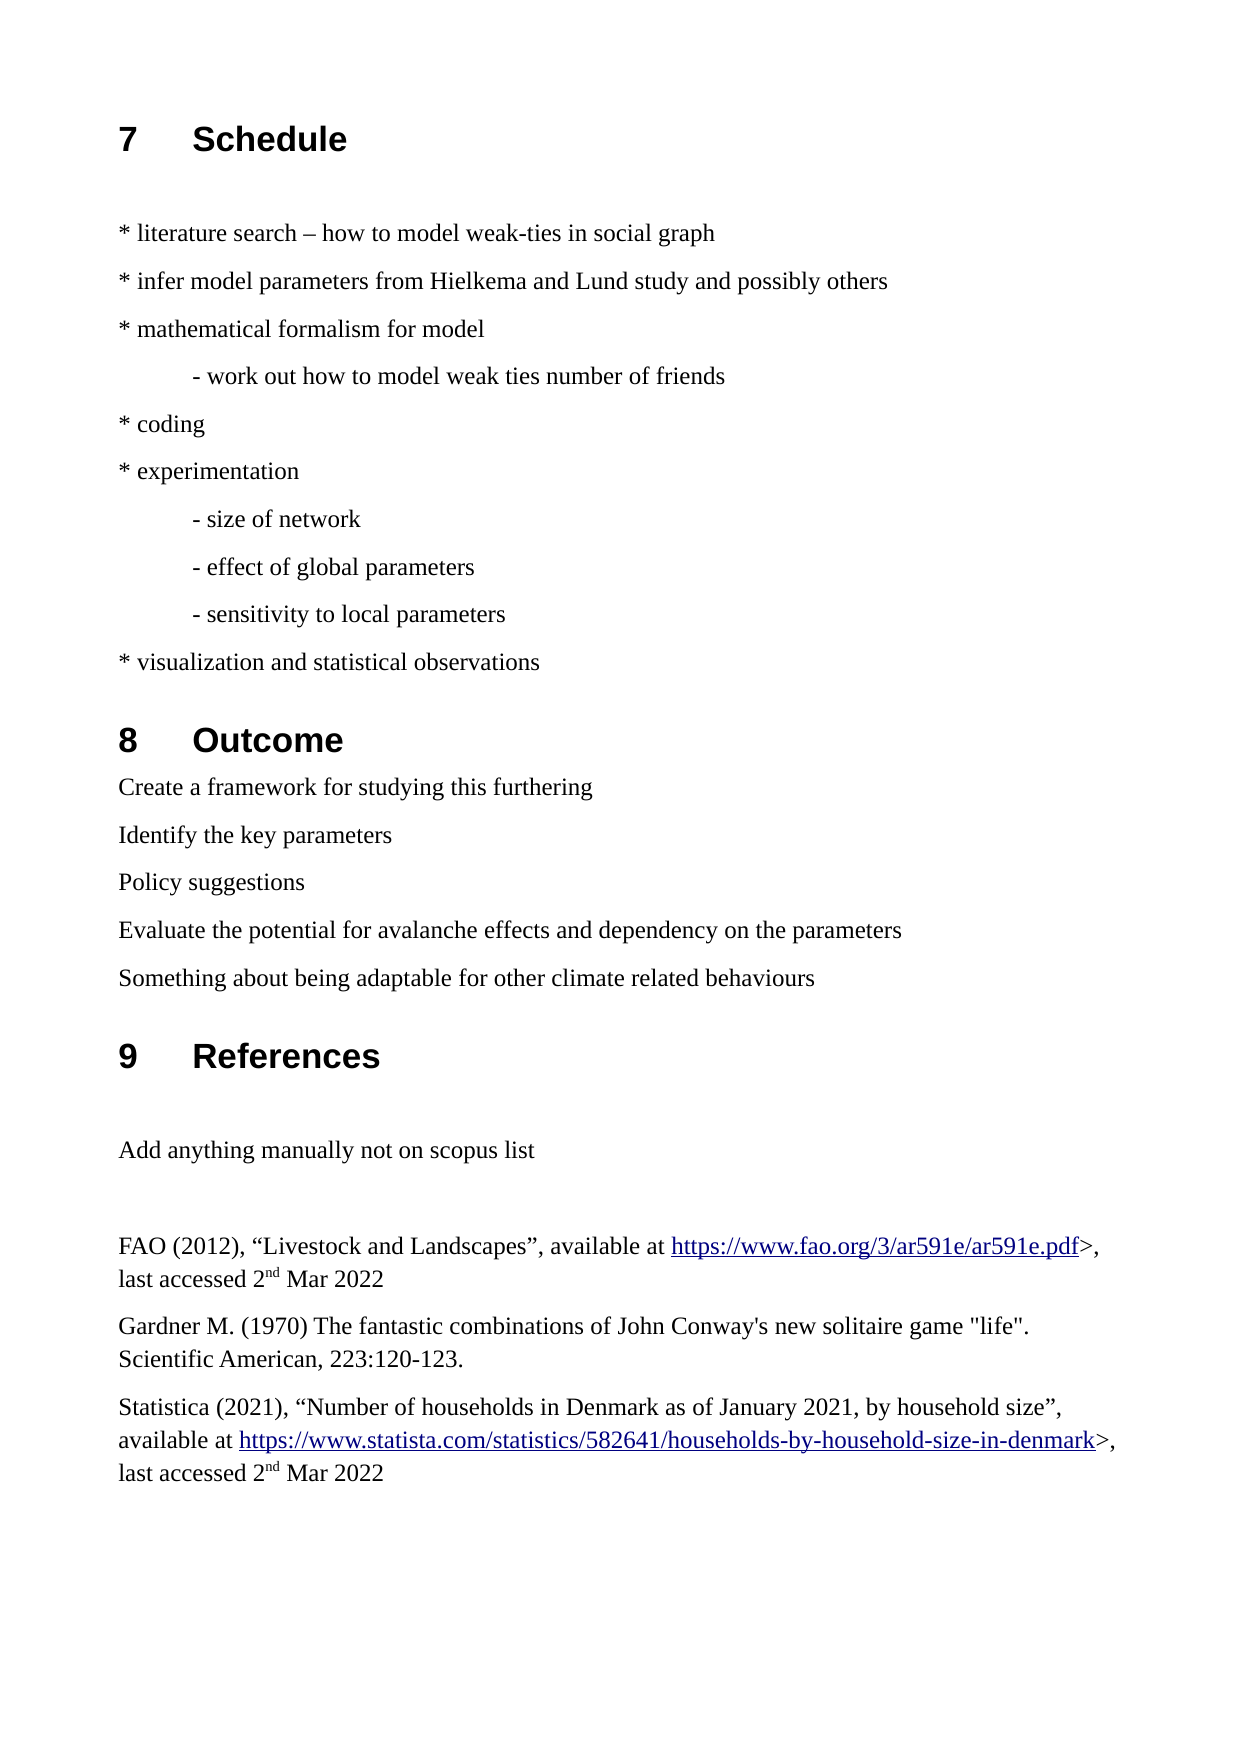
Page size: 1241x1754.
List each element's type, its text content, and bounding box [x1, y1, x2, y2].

subtitle Schedule [118, 118, 1122, 158]
subtitle - sensitivity to local parameters [118, 599, 1122, 628]
subtitle References [118, 1035, 1122, 1075]
subtitle Something about being adaptable for other climate related behaviours [118, 963, 1122, 991]
subtitle Outcome [118, 719, 1122, 760]
subtitle * mathematical formalism for model [118, 314, 1122, 342]
subtitle * visualization and statistical observations [118, 647, 1122, 676]
subtitle - size of network [118, 504, 1122, 533]
subtitle - effect of global parameters [118, 552, 1122, 580]
subtitle * experimentation [118, 456, 1122, 485]
subtitle Create a framework for studying this furthering [118, 772, 1122, 801]
subtitle Gardner M. (1970) The fantastic combinations of John Conway's new solitaire game "life". Scientific American, 223:120-123. [118, 1311, 1122, 1373]
subtitle Statistica (2021), “Number of households in Denmark as of January 2021, by household size”, available at https://www.statista.com/statistics/582641/households-by-household-size-in-denmark>, last accessed 2nd Mar 2022 [118, 1392, 1122, 1487]
subtitle Policy suggestions [118, 867, 1122, 896]
subtitle Evaluate the potential for avalanche effects and dependency on the parameters [118, 915, 1122, 944]
subtitle - work out how to model weak ties number of friends [118, 361, 1122, 390]
subtitle Add anything manually not on scopus list [118, 1136, 1122, 1164]
subtitle * coding [118, 409, 1122, 438]
subtitle * infer model parameters from Hielkema and Lund study and possibly others [118, 266, 1122, 295]
subtitle * literature search – how to model weak-ties in social graph [118, 218, 1122, 247]
subtitle FAO (2012), “Livestock and Landscapes”, available at https://www.fao.org/3/ar591e/ar591e.pdf>, last accessed 2nd Mar 2022 [118, 1231, 1122, 1292]
subtitle Identify the key parameters [118, 820, 1122, 848]
